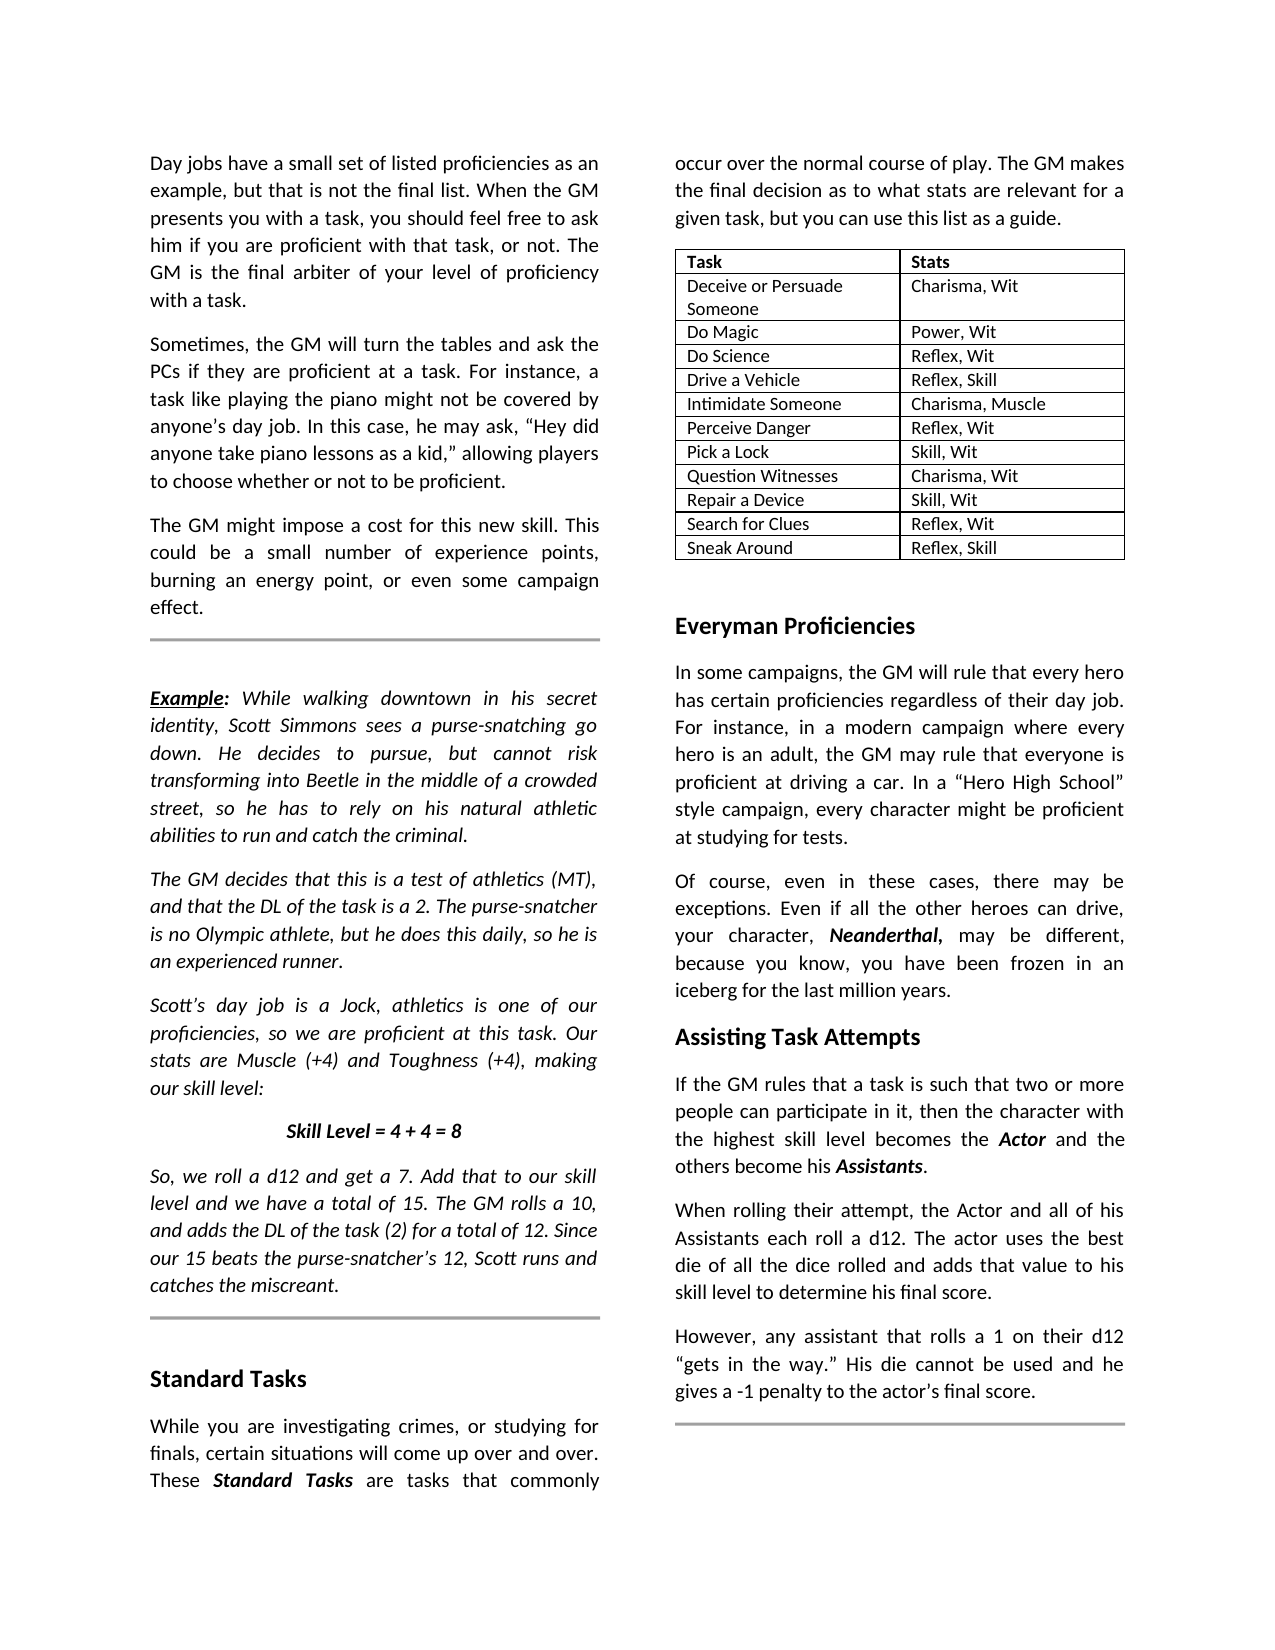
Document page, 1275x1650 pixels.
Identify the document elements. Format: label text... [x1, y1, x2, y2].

text The GM might impose a cost for this new skill. This could be a small number of experience points, burning an energy point, or even some campaign effect. [150, 512, 600, 620]
text Everyman Proficiencies [675, 610, 1125, 640]
text Assisting Task Attempts [675, 1022, 1125, 1052]
text occur over the normal course of play. The GM makes the final decision as to what stats are relevant for a given task, but you can use this list as a guide. [675, 150, 1125, 230]
table_cell Repair a Device [676, 489, 899, 511]
table_cell Sneak Around [676, 536, 899, 559]
table_cell Pick a Lock [676, 441, 899, 463]
table_cell Perceive Danger [676, 417, 899, 439]
table_cell Power, Wit [901, 321, 1124, 344]
text Standard Tasks [150, 1363, 600, 1394]
table_cell Search for Clues [676, 513, 899, 535]
text When rolling their attempt, the Actor and all of his Assistants each roll a d12. The actor uses the best die of all the dice rolled and adds that value to his skill level to determine his final score. [675, 1197, 1125, 1305]
text Example: While walking downtown in his secret identity, Scott Simmons sees a purse-snatching go down. He decides to pursue, but cannot risk transforming into Beetle in the middle of a crowded street, so he has to rely on his natural athletic abilities to run and catch the criminal. [150, 685, 600, 848]
text So, we roll a d12 and get a 7. Add that to our skill level and we have a total of 15. The GM rolls a 10, and adds the DL of the task (2) for a total of 12. Since our 15 beats the purse-snatcher’s 12, Scott runs and catches the miscreant. [150, 1163, 600, 1298]
text In some campaigns, the GM will rule that every hero has certain proficiencies regardless of their day job. For instance, in a modern campaign where every hero is an adult, the GM may rule that everyone is proficient at driving a car. In a “Hero High School” style campaign, every character might be proficient at studying for tests. [675, 659, 1125, 849]
table_cell Skill, Wit [901, 441, 1124, 463]
table_cell Reflex, Skill [901, 369, 1124, 392]
table_cell Do Science [676, 345, 899, 368]
table_cell Reflex, Wit [901, 513, 1124, 535]
text Day jobs have a small set of listed proficiencies as an example, but that is not the final list. When the GM presents you with a task, you should feel free to ask him if you are proficient with that task, or not. The GM is the final arbiter of your level of proficiency with a task. [150, 150, 600, 312]
table_cell Question Witnesses [676, 465, 899, 487]
text Scott’s day job is a Jock, athletics is one of our proficiencies, so we are proficient at this task. Our stats are Muscle (+4) and Toughness (+4), making our skill level: [150, 992, 600, 1100]
table_cell Charisma, Wit [901, 465, 1124, 487]
text If the GM rules that a task is such that two or more people can participate in it, then the character with the highest skill level becomes the Actor and the others become his Assistants. [675, 1071, 1125, 1179]
text The GM decides that this is a test of athletics (MT), and that the DL of the task is a 2. The purse-snatcher is no Olympic athlete, but he does this daily, so he is an experienced runner. [150, 866, 600, 974]
text While you are investigating crimes, or studying for finals, certain situations will come up over and over. These Standard Tasks are tasks that commonly [150, 1413, 600, 1493]
table_cell Intimidate Someone [676, 393, 899, 416]
table_cell Charisma, Wit [901, 274, 1124, 320]
table_cell Drive a Vehicle [676, 369, 899, 392]
text However, any assistant that rolls a 1 on their d12 “gets in the way.” His die cannot be used and he gives a -1 penalty to the actor’s final score. [675, 1324, 1125, 1404]
table_cell Skill, Wit [901, 489, 1124, 511]
table_cell Charisma, Muscle [901, 393, 1124, 416]
table_header Task [676, 250, 899, 273]
text Sometimes, the GM will turn the tables and ask the PCs if they are proficient at a task. For instance, a task like playing the piano might not be covered by anyone’s day job. In this case, he may ask, “Hey did anyone take piano lessons as a kid,” allowing players to choose whether or not to be proficient. [150, 331, 600, 493]
table_cell Deceive or Persuade Someone [676, 274, 899, 320]
table_cell Reflex, Wit [901, 345, 1124, 368]
text Of course, even in these cases, there may be exceptions. Even if all the other heroes can drive, your character, Neanderthal, may be different, because you know, you have been frozen in an iceberg for the last million years. [675, 868, 1125, 1003]
text Skill Level = 4 + 4 = 8 [150, 1119, 600, 1144]
table_cell Do Magic [676, 321, 899, 344]
table_header Stats [901, 250, 1124, 273]
table_cell Reflex, Wit [901, 417, 1124, 439]
table_cell Reflex, Skill [901, 536, 1124, 559]
